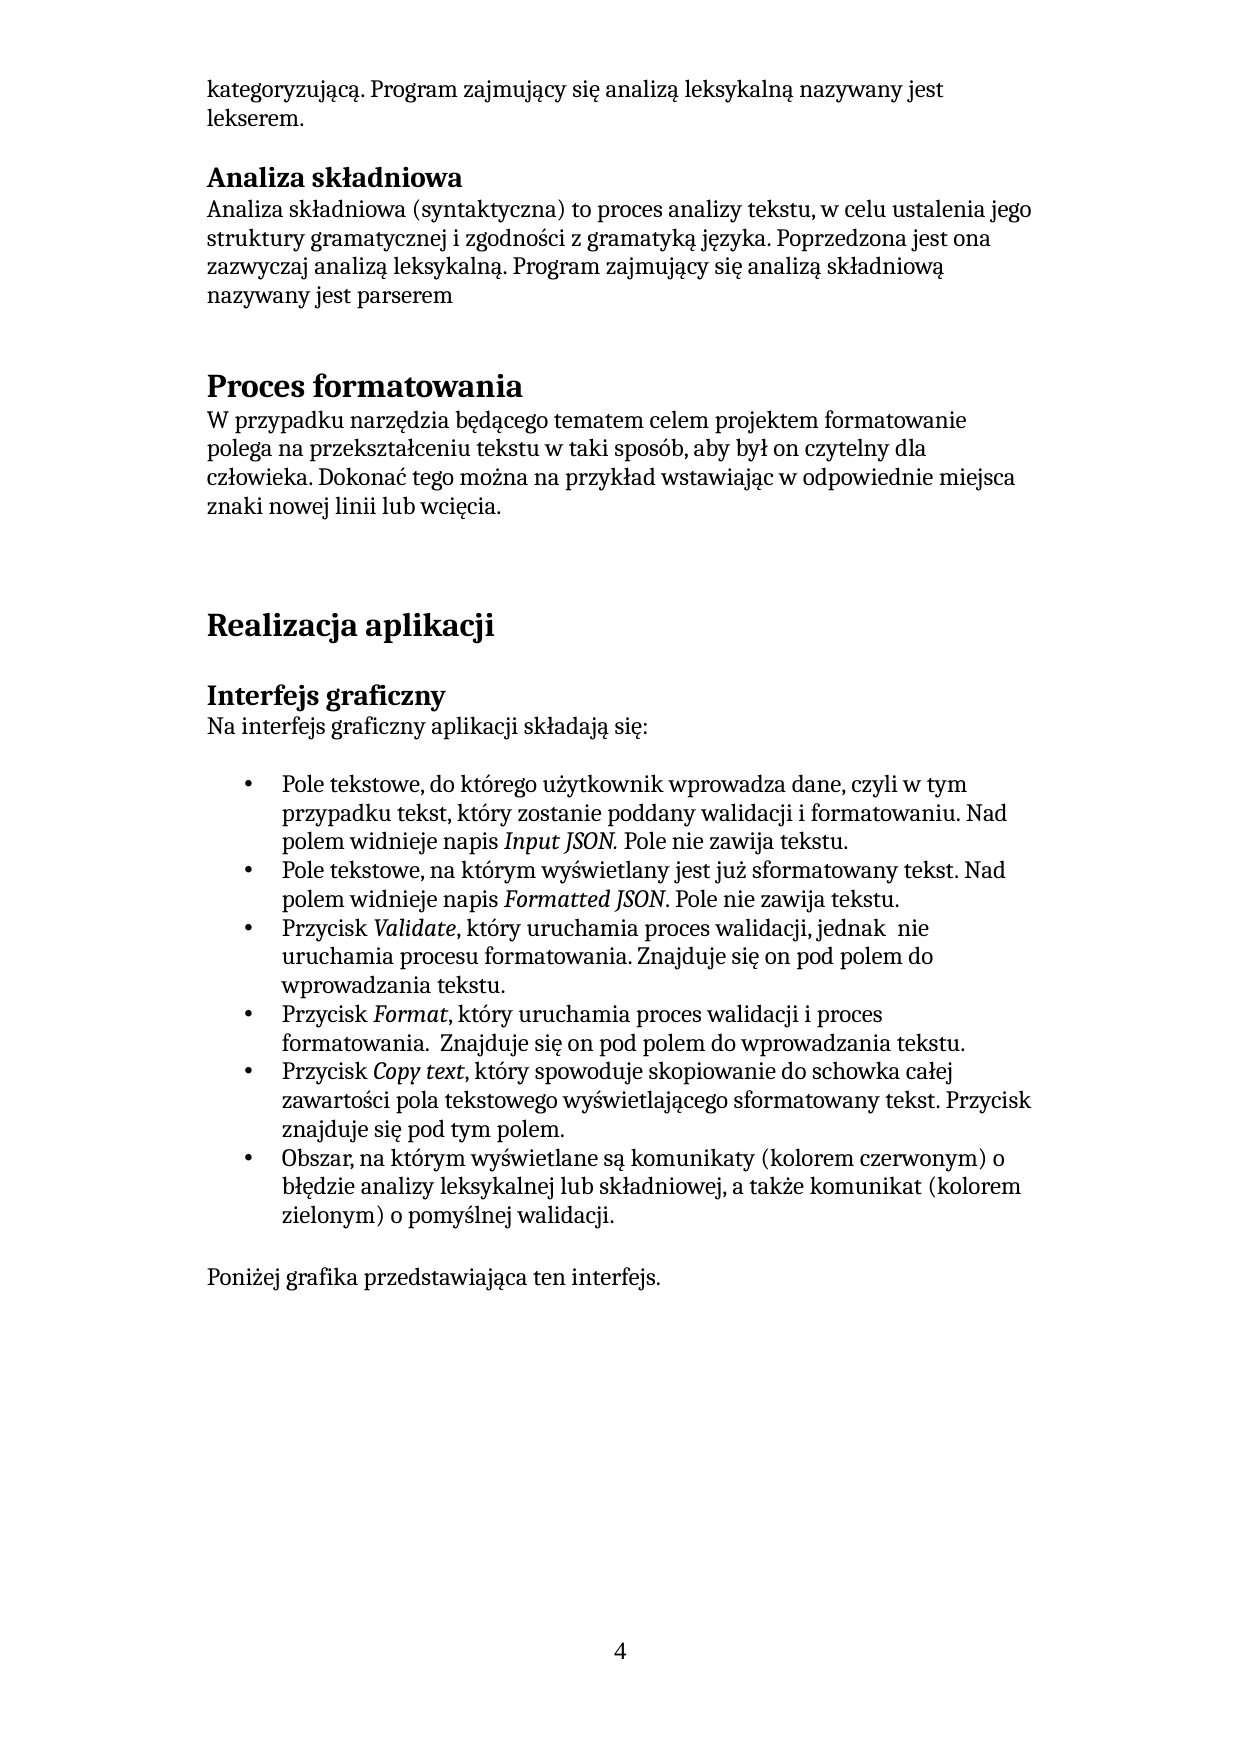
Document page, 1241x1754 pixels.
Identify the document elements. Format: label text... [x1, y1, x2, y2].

list Przycisk Format, który uruchamia proces walidacji i proces formatowania. Znajduje się on pod polem do wprowadzania tekstu. [244, 1000, 1033, 1057]
list Przycisk Validate, który uruchamia proces walidacji, jednak nie uruchamia procesu formatowania. Znajduje się on pod polem do wprowadzania tekstu. [244, 913, 1033, 1000]
text Interfejs graficzny [207, 679, 1033, 712]
text W przypadku narzędzia będącego tematem celem projektem formatowanie polega na przekształceniu tekstu w taki sposób, aby był on czytelny dla człowieka. Dokonać tego można na przykład wstawiając w odpowiednie miejsca znaki nowej linii lub wcięcia. [207, 406, 1033, 521]
text Proces formatowania [207, 367, 1033, 406]
text Analiza składniowa [207, 161, 1033, 195]
text Poniżej grafika przedstawiająca ten interfejs. [207, 1263, 1033, 1292]
text kategoryzującą. Program zajmujący się analizą leksykalną nazywany jest lekserem. [207, 75, 1033, 132]
text Na interfejs graficzny aplikacji składają się: [207, 712, 1033, 741]
text Realizacja aplikacji [207, 607, 1033, 645]
list Przycisk Copy text, który spowoduje skopiowanie do schowka całej zawartości pola tekstowego wyświetlającego sformatowany tekst. Przycisk znajduje się pod tym polem. [244, 1057, 1033, 1143]
list Obszar, na którym wyświetlane są komunikaty (kolorem czerwonym) o błędzie analizy leksykalnej lub składniowej, a także komunikat (kolorem zielonym) o pomyślnej walidacji. [244, 1143, 1033, 1230]
text Analiza składniowa (syntaktyczna) to proces analizy tekstu, w celu ustalenia jego struktury gramatycznej i zgodności z gramatyką języka. Poprzedzona jest ona zazwyczaj analizą leksykalną. Program zajmujący się analizą składniową nazywany jest parserem [207, 195, 1033, 310]
list Pole tekstowe, na którym wyświetlany jest już sformatowany tekst. Nad polem widnieje napis Formatted JSON. Pole nie zawija tekstu. [244, 856, 1033, 913]
list Pole tekstowe, do którego użytkownik wprowadza dane, czyli w tym przypadku tekst, który zostanie poddany walidacji i formatowaniu. Nad polem widnieje napis Input JSON. Pole nie zawija tekstu. [244, 770, 1033, 856]
